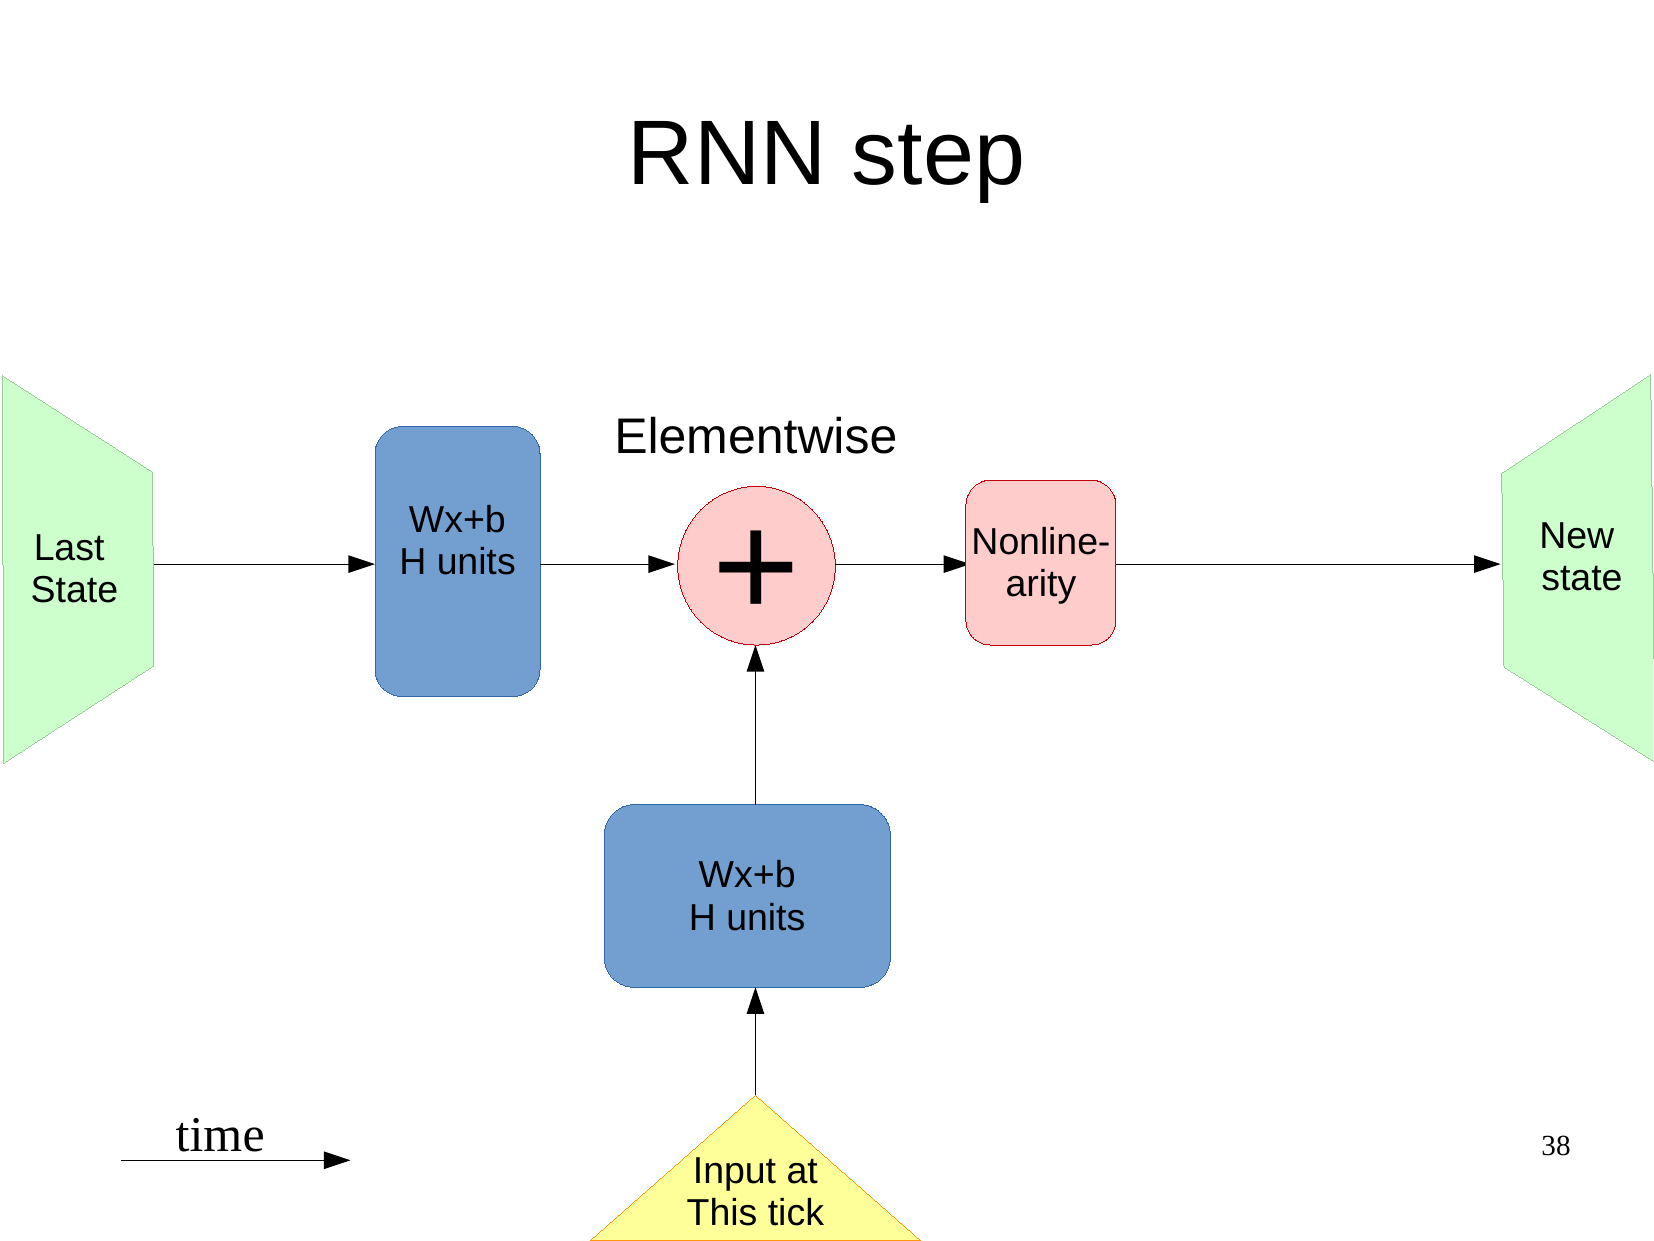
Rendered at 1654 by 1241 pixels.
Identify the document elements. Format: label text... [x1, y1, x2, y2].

text_box [2, 375, 153, 519]
text_box Input at This tick [590, 1095, 921, 1241]
text_box Wx+b H units [375, 426, 541, 697]
text_box [1501, 374, 1653, 507]
text_box time [160, 1107, 280, 1164]
text_box Elementwise [599, 400, 913, 472]
text_box Last State [0, 519, 169, 661]
text_box New state [1483, 507, 1654, 606]
text_box Nonline- arity [965, 480, 1116, 646]
title RNN step [82, 49, 1571, 257]
text_box Wx+b H units [604, 804, 891, 988]
text_box + [677, 486, 836, 646]
text_box [3, 661, 154, 764]
text_box [1503, 606, 1654, 762]
